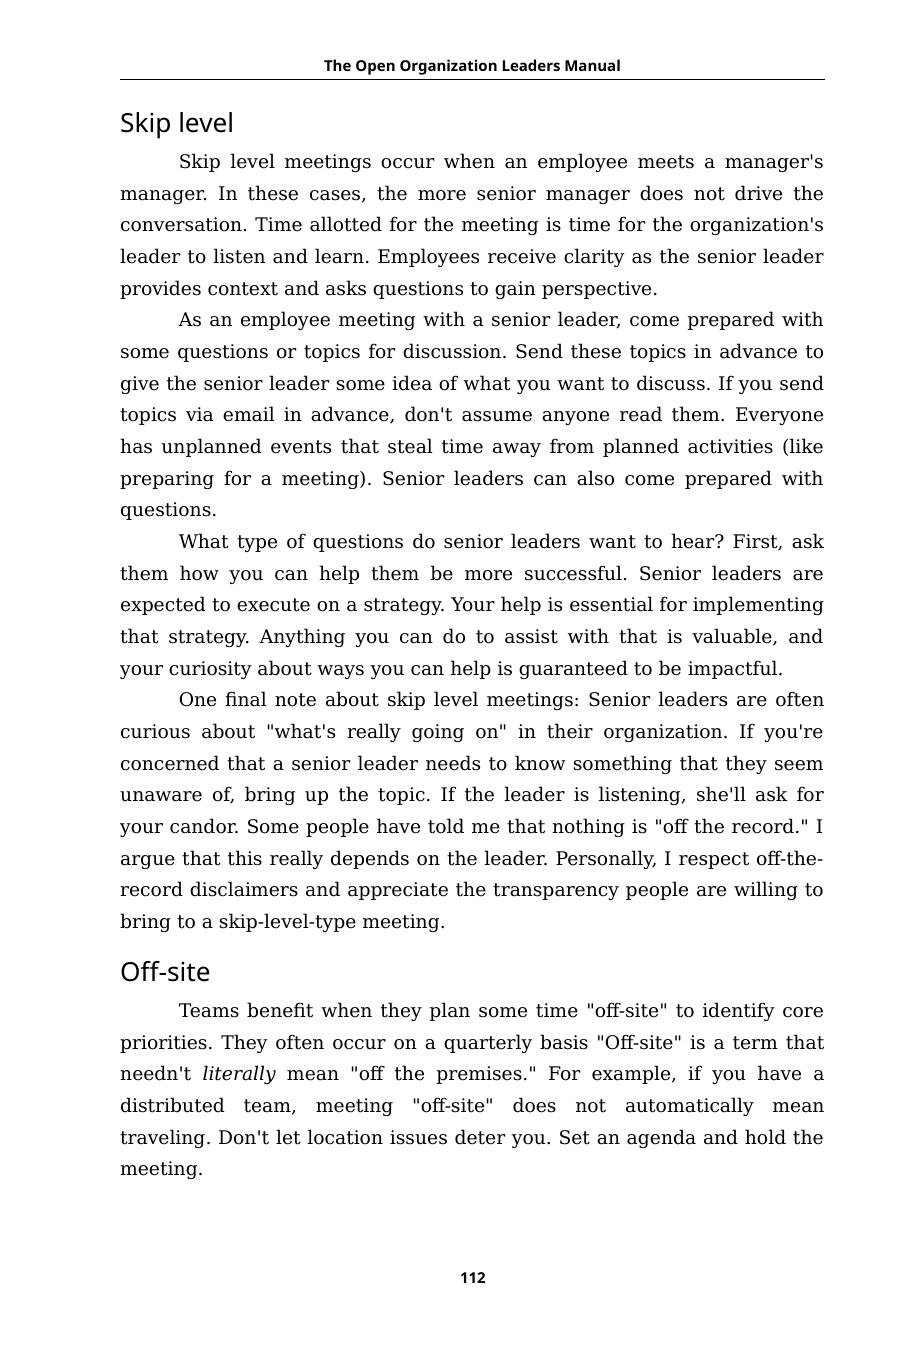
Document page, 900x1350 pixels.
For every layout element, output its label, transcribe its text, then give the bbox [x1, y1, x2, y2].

text Teams benefit when they plan some time "off-site" to identify core priorities. They often occur on a quarterly basis "Off-site" is a term that needn't literally mean "off the premises." For example, if you have a distributed team, meeting "off-site" does not automatically mean traveling. Don't let location issues deter you. Set an agenda and hold the meeting. [120, 1000, 825, 1180]
text Skip level meetings occur when an employee meets a manager's manager. In these cases, the more senior manager does not drive the conversation. Time allotted for the meeting is time for the organization's leader to listen and learn. Employees receive clarity as the senior leader provides context and asks questions to gain perspective. [120, 151, 825, 299]
text One final note about skip level meetings: Senior leaders are often curious about "what's really going on" in their organization. If you're concerned that a senior leader needs to know something that they seem unaware of, bring up the topic. If the leader is listening, she'll ask for your candor. Some people have told me that nothing is "off the record." I argue that this really depends on the leader. Personally, I respect off-the-record disclaimers and appreciate the transparency people are willing to bring to a skip-level-type meeting. [120, 689, 825, 933]
text What type of questions do senior leaders want to hear? First, ask them how you can help them be more successful. Senior leaders are expected to execute on a strategy. Your help is essential for implementing that strategy. Anything you can do to assist with that is valuable, and your curiosity about ways you can help is guaranteed to be impactful. [120, 531, 825, 679]
subtitle Skip level [120, 109, 825, 139]
text As an employee meeting with a senior leader, come prepared with some questions or topics for discussion. Send these topics in advance to give the senior leader some idea of what you want to discuss. If you send topics via email in advance, don't assume anyone read them. Everyone has unplanned events that steal time away from planned activities (like preparing for a meeting). Senior leaders can also come prepared with questions. [120, 309, 825, 521]
subtitle Off-site [120, 958, 825, 988]
